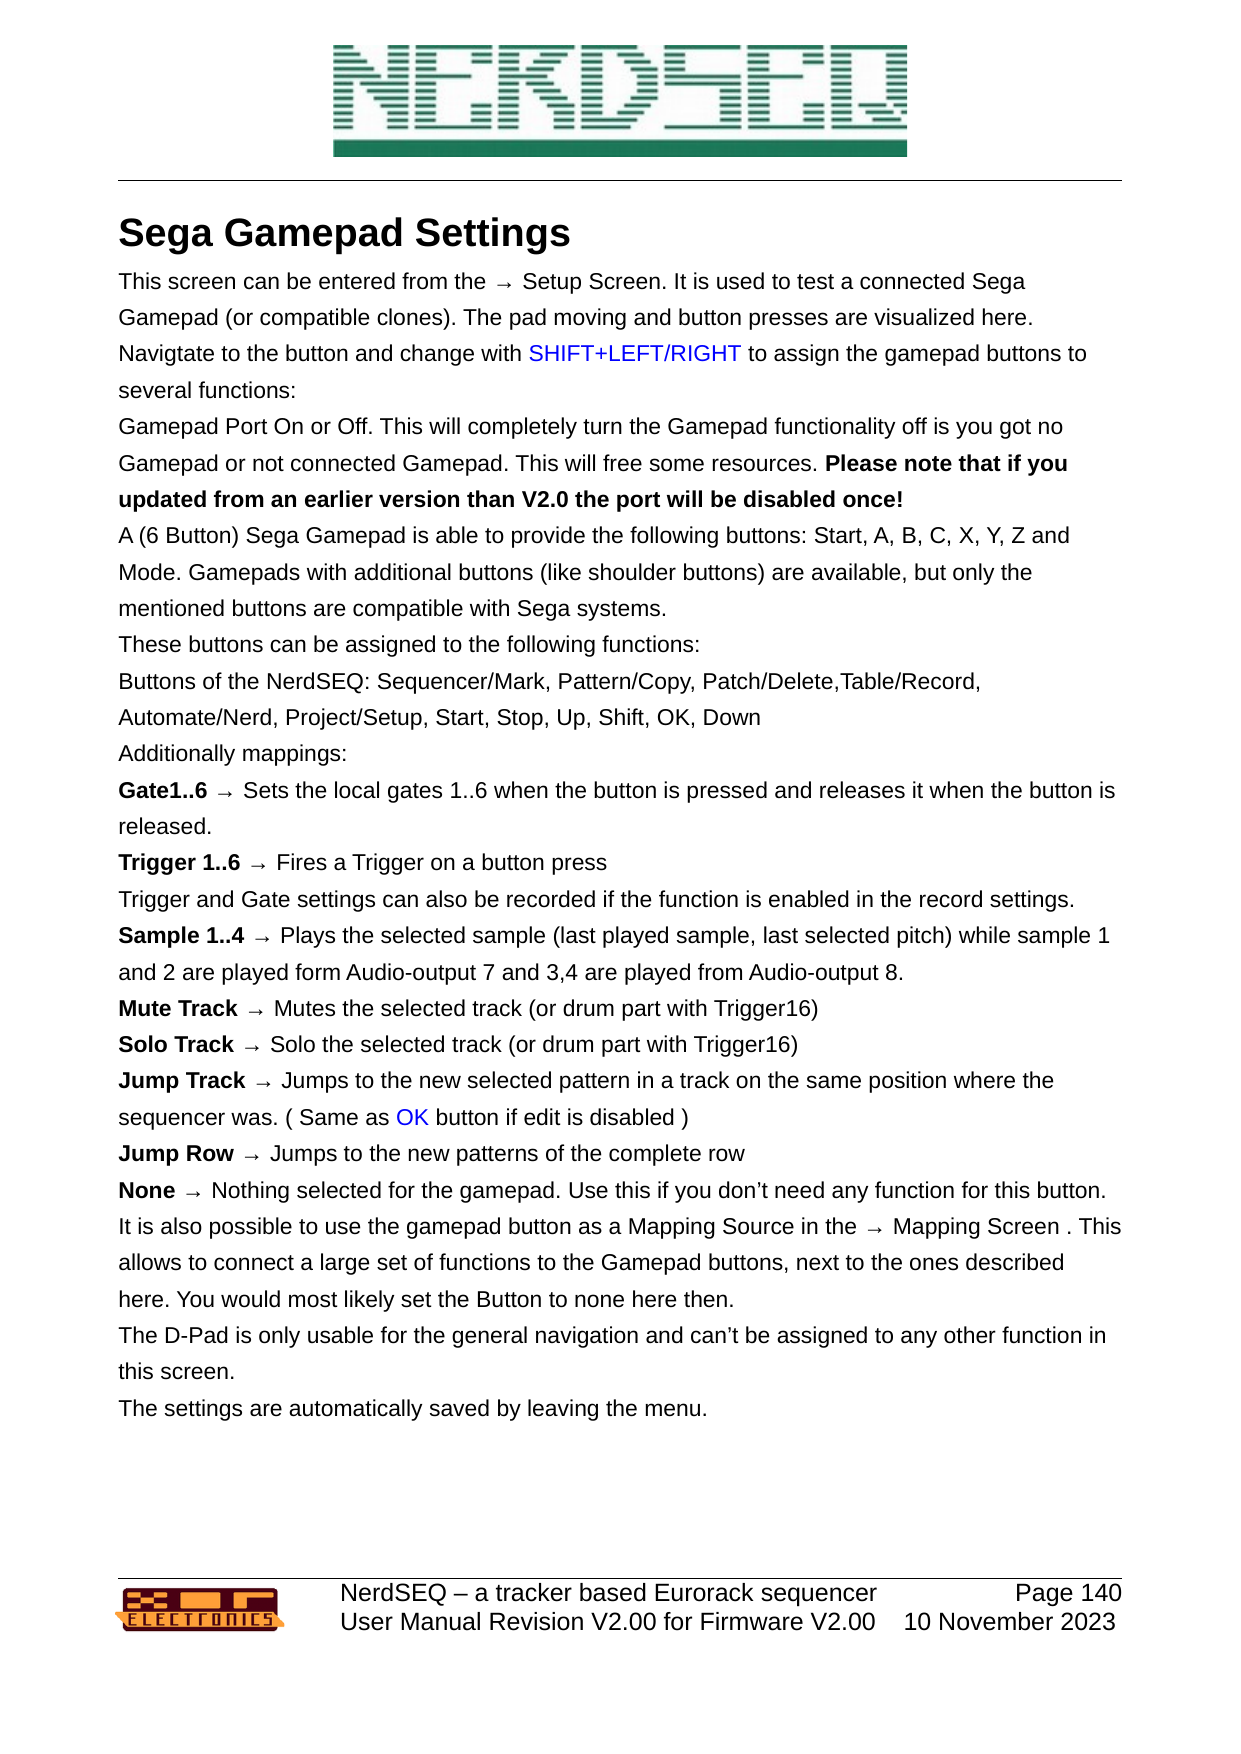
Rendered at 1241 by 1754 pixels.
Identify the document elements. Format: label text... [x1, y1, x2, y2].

text Jump Row → Jumps to the new patterns of the complete row [118, 1140, 1122, 1167]
text Jump Track → Jumps to the new selected pattern in a track on the same position where the sequencer was. ( Same as OK button if edit is disabled ) [118, 1067, 1122, 1130]
text The D-Pad is only usable for the general navigation and can’t be assigned to any other function in this screen. [118, 1322, 1122, 1385]
text It is also possible to use the gamepad button as a Mapping Source in the → Mapping Screen . This allows to connect a large set of functions to the Gamepad buttons, next to the ones described here. You would most likely set the Button to none here then. [118, 1213, 1122, 1312]
text These buttons can be assigned to the following functions: [118, 631, 1122, 658]
text This screen can be entered from the → Setup Screen. It is used to test a connected Sega Gamepad (or compatible clones). The pad moving and button presses are visualized here. [118, 268, 1122, 330]
picture [115, 1584, 285, 1634]
text Mute Track → Mutes the selected track (or drum part with Trigger16) [118, 995, 1122, 1021]
text Solo Track → Solo the selected track (or drum part with Trigger16) [118, 1031, 1122, 1057]
text Gamepad Port On or Off. This will completely turn the Gamepad functionality off is you got no Gamepad or not connected Gamepad. This will free some resources. Please note that if you updated from an earlier version than V2.0 the port will be disabled once! [118, 413, 1122, 512]
text A (6 Button) Sega Gamepad is able to provide the following buttons: Start, A, B, C, X, Y, Z and Mode. Gamepads with additional buttons (like shoulder buttons) are available, but only the mentioned buttons are compatible with Sega systems. [118, 522, 1122, 621]
text Buttons of the NerdSEQ: Sequencer/Mark, Pattern/Copy, Patch/Delete,Table/Record, Automate/Nerd, Project/Setup, Start, Stop, Up, Shift, OK, Down [118, 668, 1122, 730]
text The settings are automatically saved by leaving the menu. [118, 1395, 1122, 1421]
picture [333, 45, 908, 157]
text None → Nothing selected for the gamepad. Use this if you don’t need any function for this button. [118, 1177, 1122, 1203]
subtitle Sega Gamepad Settings [118, 209, 1122, 255]
text Additionally mappings: [118, 740, 1122, 767]
text Gate1..6 → Sets the local gates 1..6 when the button is pressed and releases it when the button is released. [118, 777, 1122, 839]
text Navigtate to the button and change with SHIFT+LEFT/RIGHT to assign the gamepad buttons to several functions: [118, 340, 1122, 403]
text Trigger and Gate settings can also be recorded if the function is enabled in the record settings. [118, 886, 1122, 912]
text Trigger 1..6 → Fires a Trigger on a button press [118, 849, 1122, 876]
text Sample 1..4 → Plays the selected sample (last played sample, last selected pitch) while sample 1 and 2 are played form Audio-output 7 and 3,4 are played from Audio-output 8. [118, 922, 1122, 985]
